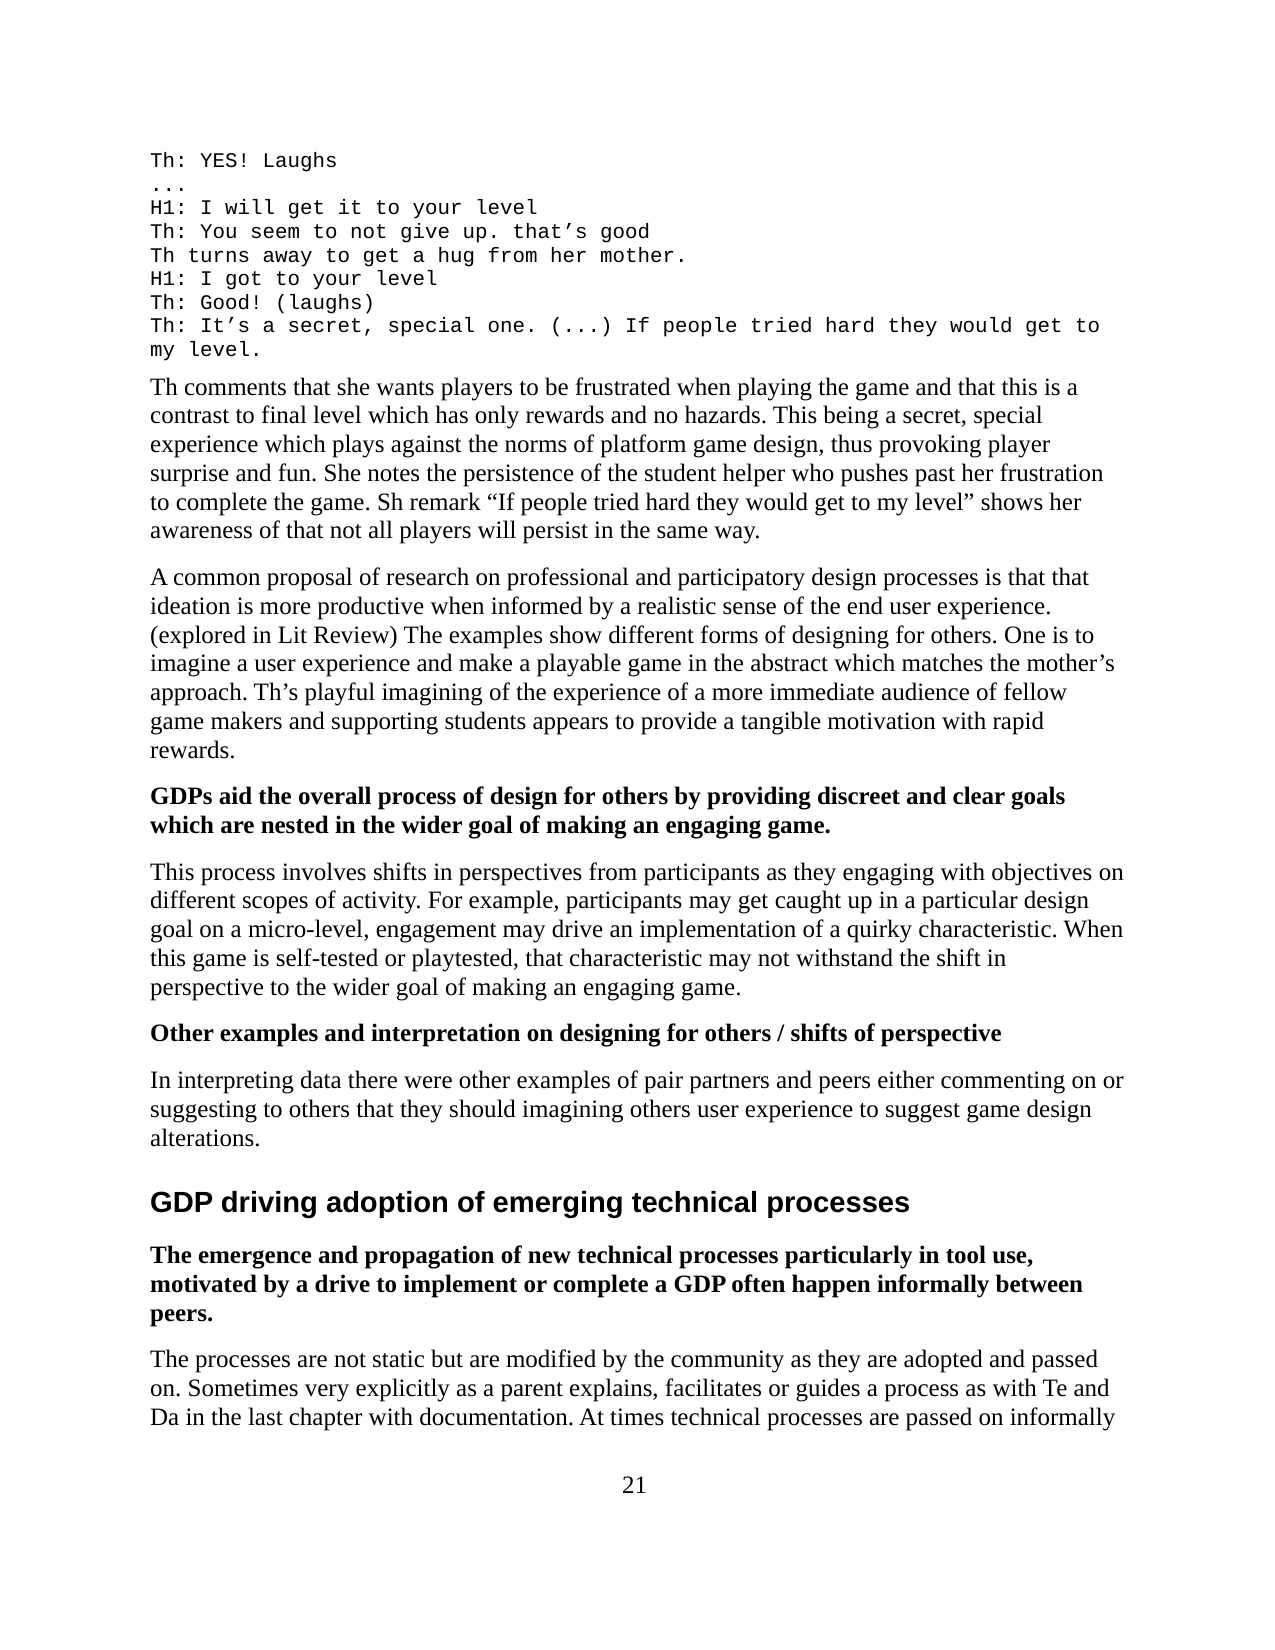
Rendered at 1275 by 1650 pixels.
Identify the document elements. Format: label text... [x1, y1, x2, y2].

text GDPs aid the overall process of design for others by providing discreet and clear goals which are nested in the wider goal of making an engaging game. [150, 781, 1125, 839]
text Th: YES! Laughs [150, 150, 1125, 174]
text H1: I will get it to your level [150, 197, 1125, 221]
text A common proposal of research on professional and participatory design processes is that that ideation is more productive when informed by a realistic sense of the end user experience. (explored in Lit Review) The examples show different forms of designing for others. One is to imagine a user experience and make a playable game in the abstract which matches the mother’s approach. Th’s playful imagining of the experience of a more immediate audience of fellow game makers and supporting students appears to provide a tangible motivation with rapid rewards. [150, 562, 1125, 763]
text Th comments that she wants players to be frustrated when playing the game and that this is a contrast to final level which has only rewards and no hazards. This being a secret, special experience which plays against the norms of platform game design, thus provoking player surprise and fun. She notes the persistence of the student helper who pushes past her frustration to complete the game. Sh remark “If people tried hard they would get to my level” shows her awareness of that not all players will persist in the same way. [150, 372, 1125, 544]
text The processes are not static but are modified by the community as they are adopted and passed on. Sometimes very explicitly as a parent explains, facilitates or guides a process as with Te and Da in the last chapter with documentation. At times technical processes are passed on informally [150, 1344, 1125, 1431]
text This process involves shifts in perspectives from participants as they engaging with objectives on different scopes of activity. For example, participants may get caught up in a particular design goal on a micro-level, engagement may drive an implementation of a quirky characteristic. When this game is self-tested or playtested, that characteristic may not withstand the shift in perspective to the wider goal of making an engaging game. [150, 857, 1125, 1001]
text Th: It’s a secret, special one. (...) If people tried hard they would get to my level. [150, 316, 1125, 363]
text Other examples and interpretation on designing for others / shifts of perspective [150, 1018, 1125, 1047]
text Th turns away to get a hug from her mother. [150, 244, 1125, 268]
text Th: Good! (laughs) [150, 292, 1125, 316]
text In interpreting data there were other examples of pair partners and peers either commenting on or suggesting to others that they should imagining others user experience to suggest game design alterations. [150, 1065, 1125, 1151]
text Th: You seem to not give up. that’s good [150, 221, 1125, 244]
text The emergence and propagation of new technical processes particularly in tool use, motivated by a drive to implement or complete a GDP often happen informally between peers. [150, 1240, 1125, 1327]
text ... [150, 174, 1125, 197]
text H1: I got to your level [150, 268, 1125, 292]
subtitle GDP driving adoption of emerging technical processes [150, 1185, 1125, 1219]
